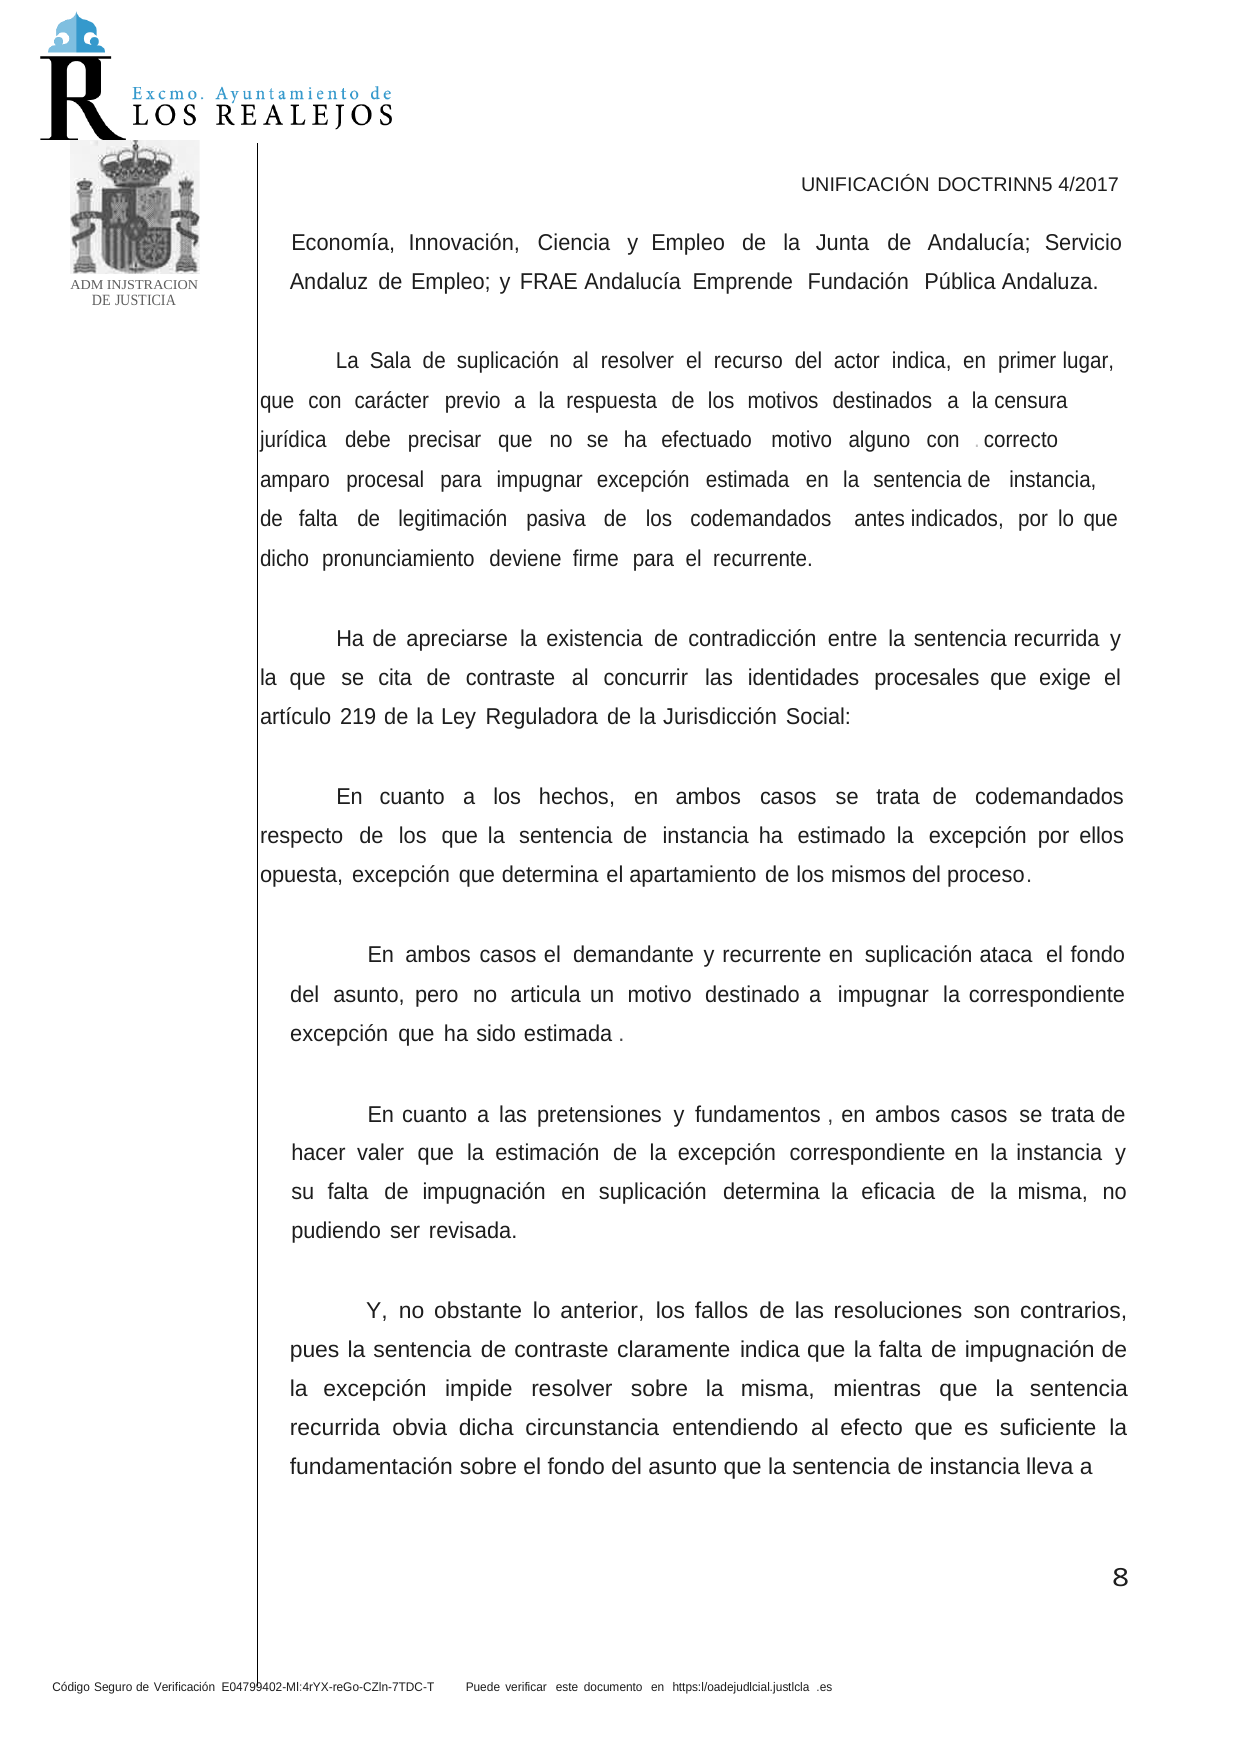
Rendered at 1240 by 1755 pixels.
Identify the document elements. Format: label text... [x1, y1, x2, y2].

text En cuanto a los hechos, en ambos casos se trata de codemandados respecto de los que la sentencia de instancia ha estimado la excepción por ellos opuesta, excepción que determina el apartamiento de los mismos del proceso. [260, 783, 1124, 887]
text DE JUSTICIA [67, 293, 200, 309]
text UNIFICACIÓN DOCTRINN5 4/2017 [260, 173, 1118, 195]
text Y, no obstante lo anterior, los fallos de las resoluciones son contrarios, pues la sentencia de contraste claramente indica que la falta de impugnación de la excepción impide resolver sobre la misma, mientras que la sentencia recurrida obvia dicha circunstancia entendiendo al efecto que es suficiente la fundamentación sobre el fondo del asunto que la sentencia de instancia lleva a [289, 1297, 1128, 1480]
subtitle 8 [260, 1560, 1129, 1594]
text Ha de apreciarse la existencia de contradicción entre la sentencia recurrida y la que se cita de contraste al concurrir las identidades procesales que exige el artículo 219 de la Ley Reguladora de la Jurisdicción Social: [260, 625, 1121, 729]
text En cuanto a las pretensiones y fundamentos , en ambos casos se trata de hacer valer que la estimación de la excepción correspondiente en la instancia y su falta de impugnación en suplicación determina la eficacia de la misma, no pudiendo ser revisada. [291, 1101, 1126, 1243]
text La Sala de suplicación al resolver el recurso del actor indica, en primer lugar, que con carácter previo a la respuesta de los motivos destinados a la censura jurídica debe precisar que no se ha efectuado motivo alguno con . correcto amparo procesal para impugnar excepción estimada en la sentencia de instancia, de falta de legitimación pasiva de los codemandados antes indicados, por lo que dicho pronunciamiento deviene firme para el recurrente. [260, 347, 1137, 571]
text En ambos casos el demandante y recurrente en suplicación ataca el fondo del asunto, pero no articula un motivo destinado a impugnar la correspondiente excepción que ha sido estimada . [290, 941, 1125, 1046]
text ADM INJSTRACION [68, 277, 200, 293]
text Economía, Innovación, Ciencia y Empleo de la Junta de Andalucía; Servicio Andaluz de Empleo; y FRAE Andalucía Emprende Fundación Pública Andaluza. [289, 229, 1122, 295]
